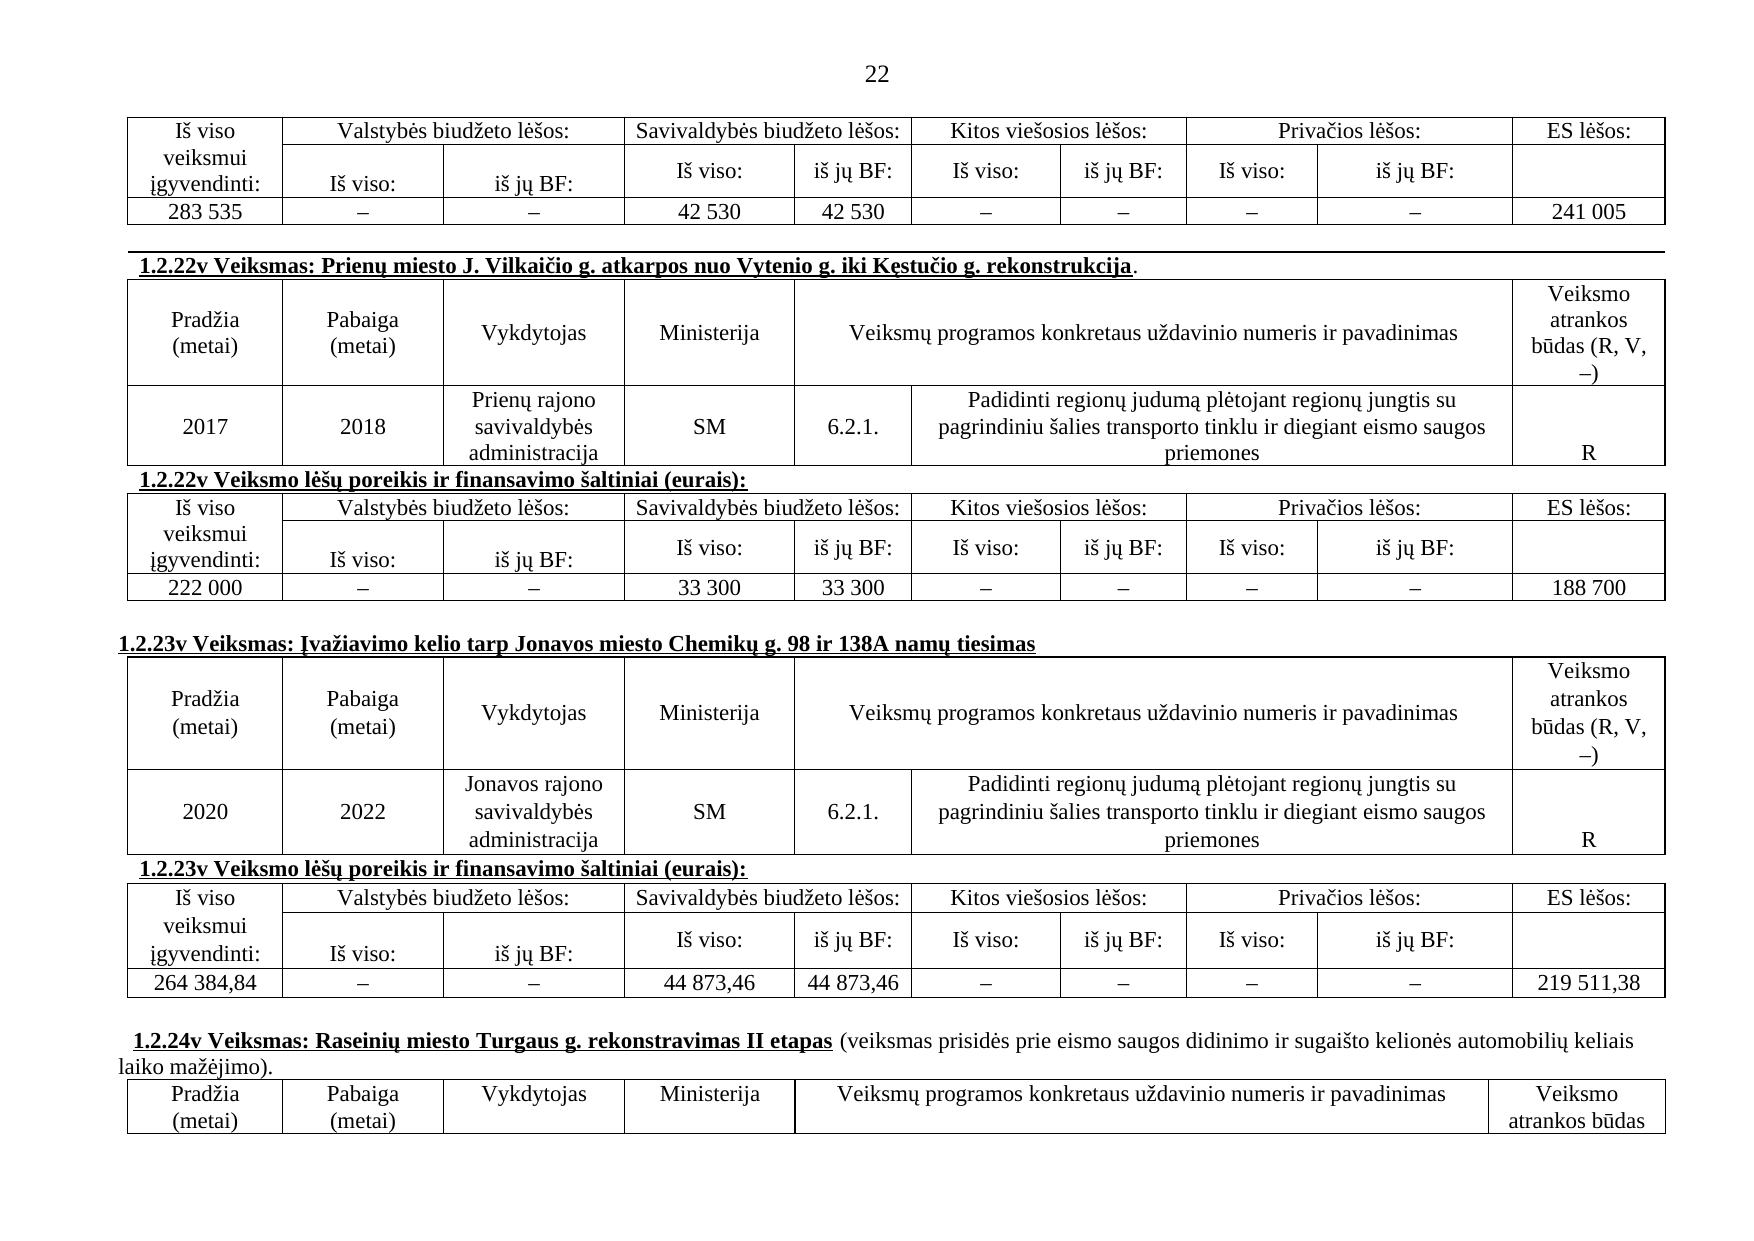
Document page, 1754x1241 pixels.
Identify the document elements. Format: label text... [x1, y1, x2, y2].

table_cell – [1318, 574, 1512, 600]
table_cell 1.2.23v Veiksmo lėšų poreikis ir finansavimo šaltiniai (eurais): [128, 855, 1665, 883]
table_cell Ministerija [625, 280, 794, 385]
table_cell 42 530 [625, 198, 794, 224]
table_cell Iš viso: [625, 521, 794, 573]
table_cell iš jų BF: [444, 913, 624, 968]
table_cell 33 300 [795, 574, 911, 600]
table_cell 42 530 [795, 198, 911, 224]
table_cell iš jų BF: [1318, 145, 1512, 197]
table_cell iš jų BF: [1061, 521, 1186, 573]
table_cell iš jų BF: [1318, 521, 1512, 573]
table_cell Iš viso: [912, 521, 1060, 573]
table_cell ES lėšos: [1513, 118, 1664, 144]
table_cell – [1187, 198, 1317, 224]
table_cell Kitos viešosios lėšos: [912, 494, 1186, 520]
table_cell Veiksmų programos konkretaus uždavinio numeris ir pavadinimas [795, 280, 1512, 385]
table_cell 2018 [283, 386, 443, 465]
table_cell Prienų rajono savivaldybės administracija [444, 386, 624, 465]
table_cell Savivaldybės biudžeto lėšos: [625, 494, 911, 520]
table_cell ES lėšos: [1513, 884, 1664, 912]
table_cell Iš viso: [912, 145, 1060, 197]
table_cell Iš viso: [1187, 521, 1317, 573]
table_cell Iš viso: [283, 913, 443, 968]
table_cell Privačios lėšos: [1187, 884, 1512, 912]
table_cell iš jų BF: [795, 521, 911, 573]
table_cell iš jų BF: [795, 913, 911, 968]
table_cell 33 300 [625, 574, 794, 600]
table_cell 283 535 [128, 198, 282, 224]
table_cell – [1061, 198, 1186, 224]
table_cell Iš viso: [1187, 913, 1317, 968]
table_cell – [1318, 969, 1512, 997]
table_cell Padidinti regionų judumą plėtojant regionų jungtis su pagrindiniu šalies transporto tinklu ir diegiant eismo saugos priemones [912, 770, 1512, 854]
table_cell Veiksmo atrankos būdas (R, V, –) [1513, 280, 1664, 385]
table_cell iš jų BF: [1318, 913, 1512, 968]
table_cell R [1513, 386, 1664, 465]
table_cell – [283, 969, 443, 997]
table_cell iš jų BF: [1061, 145, 1186, 197]
table_cell Iš viso veiksmui įgyvendinti: [128, 118, 282, 197]
table_cell 219 511,38 [1513, 969, 1664, 997]
table_cell 2020 [128, 770, 282, 854]
table_header 1.2.22v Veiksmas: Prienų miesto J. Vilkaičio g. atkarpos nuo Vytenio g. iki Kęstučio g. rekonstrukcija. [128, 253, 1665, 279]
table_cell Iš viso veiksmui įgyvendinti: [128, 494, 282, 573]
table_cell – [912, 198, 1060, 224]
table_cell R [1513, 770, 1664, 854]
table_cell Iš viso: [1187, 145, 1317, 197]
table_cell – [1187, 969, 1317, 997]
table_cell Padidinti regionų judumą plėtojant regionų jungtis su pagrindiniu šalies transporto tinklu ir diegiant eismo saugos priemones [912, 386, 1512, 465]
table_cell Vykdytojas [444, 280, 624, 385]
table_cell – [444, 574, 624, 600]
table_cell [1513, 913, 1664, 968]
table_cell – [283, 574, 443, 600]
table_header Veiksmų programos konkretaus uždavinio numeris ir pavadinimas [795, 658, 1512, 769]
table_header Pabaiga (metai) [283, 1080, 443, 1133]
table_cell 44 873,46 [625, 969, 794, 997]
text 1.2.24v Veiksmas: Raseinių miesto Turgaus g. rekonstravimas II etapas (veiksmas prisidės prie eismo saugos didinimo ir sugaišto kelionės automobilių keliais laiko mažėjimo). [118, 1027, 1636, 1079]
table_cell – [444, 969, 624, 997]
table_cell – [444, 198, 624, 224]
table_header Veiksmų programos konkretaus uždavinio numeris ir pavadinimas [796, 1080, 1488, 1133]
table_cell Valstybės biudžeto lėšos: [283, 494, 624, 520]
table_cell Kitos viešosios lėšos: [912, 118, 1186, 144]
table_cell 2022 [283, 770, 443, 854]
table_cell 2017 [128, 386, 282, 465]
table_header Pradžia (metai) [128, 658, 282, 769]
table_cell Iš viso: [625, 145, 794, 197]
table_header Ministerija [625, 1080, 794, 1133]
table_cell SM [625, 770, 794, 854]
table_cell – [912, 969, 1060, 997]
table_cell Iš viso: [283, 145, 443, 197]
table_cell Privačios lėšos: [1187, 494, 1512, 520]
table_cell Iš viso: [625, 913, 794, 968]
table_cell iš jų BF: [1061, 913, 1186, 968]
table_cell Pabaiga (metai) [283, 280, 443, 385]
text 1.2.23v Veiksmas: Įvažiavimo kelio tarp Jonavos miesto Chemikų g. 98 ir 138A namų tiesimas [118, 630, 1636, 656]
table_cell Savivaldybės biudžeto lėšos: [625, 884, 911, 912]
table_cell Jonavos rajono savivaldybės administracija [444, 770, 624, 854]
table_header Pabaiga (metai) [283, 658, 443, 769]
table_header Veiksmo atrankos būdas (R, V, –) [1513, 658, 1664, 769]
table_cell 188 700 [1513, 574, 1664, 600]
table_cell – [1187, 574, 1317, 600]
table_header Veiksmo atrankos būdas [1489, 1080, 1665, 1133]
table_cell ES lėšos: [1513, 494, 1664, 520]
table_cell [1513, 145, 1664, 197]
table_cell 222 000 [128, 574, 282, 600]
table_cell Iš viso: [912, 913, 1060, 968]
table_cell 6.2.1. [795, 386, 911, 465]
table_cell 44 873,46 [795, 969, 911, 997]
table_cell – [283, 198, 443, 224]
table_cell 264 384,84 [128, 969, 282, 997]
table_cell – [1061, 574, 1186, 600]
table_cell iš jų BF: [795, 145, 911, 197]
table_cell – [912, 574, 1060, 600]
table_cell Iš viso: [283, 521, 443, 573]
table_header Pradžia (metai) [128, 1080, 282, 1133]
table_cell 6.2.1. [795, 770, 911, 854]
table_cell iš jų BF: [444, 521, 624, 573]
table_cell Privačios lėšos: [1187, 118, 1512, 144]
table_cell Savivaldybės biudžeto lėšos: [625, 118, 911, 144]
table_cell 241 005 [1513, 198, 1664, 224]
table_cell – [1318, 198, 1512, 224]
table_header Ministerija [625, 658, 794, 769]
table_cell [1513, 521, 1664, 573]
table_cell Valstybės biudžeto lėšos: [283, 884, 624, 912]
table_header Vykdytojas [444, 1080, 624, 1133]
table_cell Pradžia (metai) [128, 280, 282, 385]
table_cell iš jų BF: [444, 145, 624, 197]
table_cell Valstybės biudžeto lėšos: [283, 118, 624, 144]
table_cell 1.2.22v Veiksmo lėšų poreikis ir finansavimo šaltiniai (eurais): [128, 466, 1665, 493]
table_cell – [1061, 969, 1186, 997]
table_cell Iš viso veiksmui įgyvendinti: [128, 884, 282, 968]
table_cell Kitos viešosios lėšos: [912, 884, 1186, 912]
table_header Vykdytojas [444, 658, 624, 769]
table_cell SM [625, 386, 794, 465]
